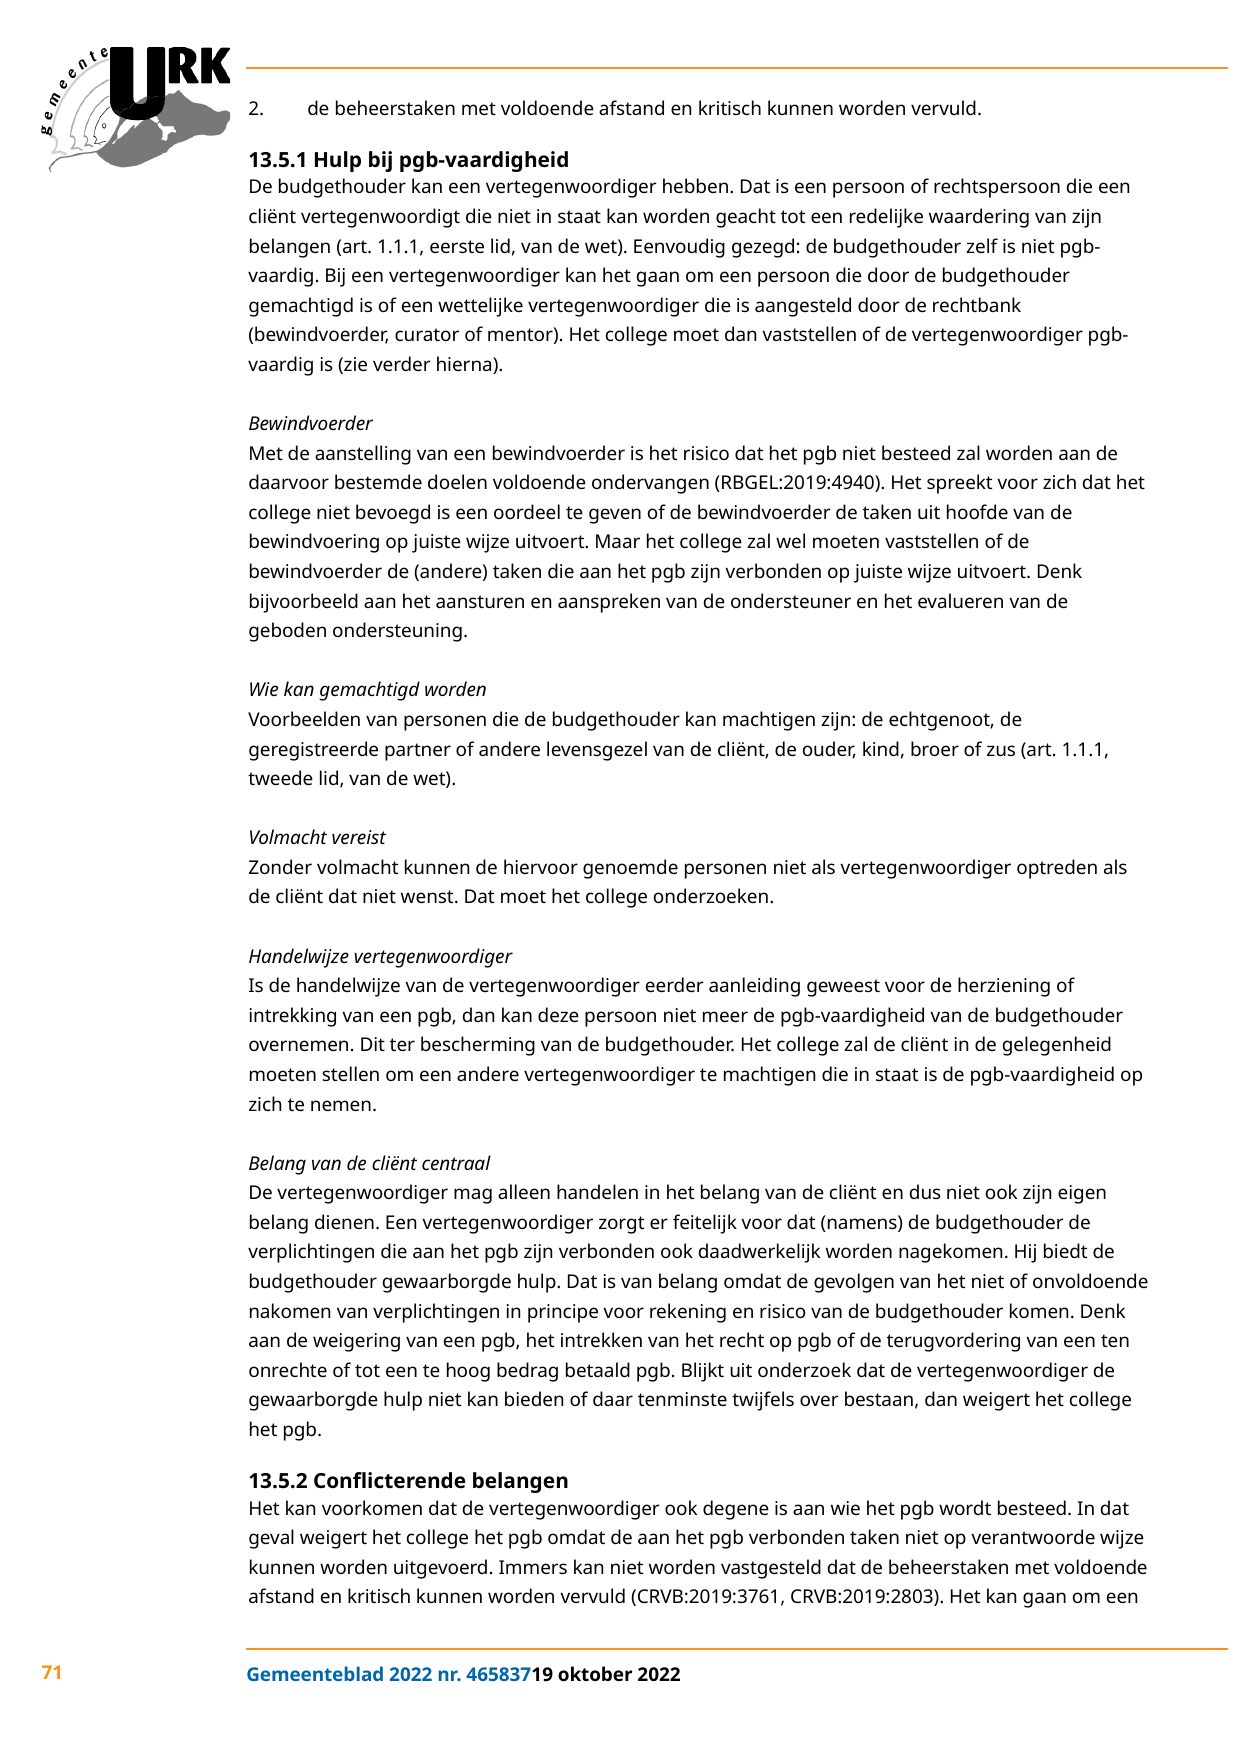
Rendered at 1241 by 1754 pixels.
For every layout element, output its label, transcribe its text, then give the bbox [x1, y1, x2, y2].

text Volmacht vereist [248, 824, 1152, 850]
text Belang van de cliënt centraal [248, 1150, 1152, 1176]
list de beheerstaken met voldoende afstand en kritisch kunnen worden vervuld. [248, 95, 1152, 121]
text Voorbeelden van personen die de budgethouder kan machtigen zijn: de echtgenoot, de geregistreerde partner of andere levensgezel van de cliënt, de ouder, kind, broer of zus (art. 1.1.1, tweede lid, van de wet). [248, 706, 1152, 791]
text Handelwijze vertegenwoordiger [248, 943, 1152, 968]
text Zonder volmacht kunnen de hiervoor genoemde personen niet als vertegenwoordiger optreden als de cliënt dat niet wenst. Dat moet het college onderzoeken. [248, 854, 1152, 909]
text 13.5.2 Conflicterende belangen [248, 1467, 1152, 1495]
text Met de aanstelling van een bewindvoerder is het risico dat het pgb niet besteed zal worden aan de daarvoor bestemde doelen voldoende ondervangen (RBGEL:2019:4940). Het spreekt voor zich dat het college niet bevoegd is een oordeel te geven of de bewindvoerder de taken uit hoofde van de bewindvoering op juiste wijze uitvoert. Maar het college zal wel moeten vaststellen of de bewindvoerder de (andere) taken die aan het pgb zijn verbonden op juiste wijze uitvoert. Denk bijvoorbeeld aan het aansturen en aanspreken van de ondersteuner en het evalueren van de geboden ondersteuning. [248, 440, 1152, 643]
text 13.5.1 Hulp bij pgb-vaardigheid [248, 145, 1152, 174]
picture [41, 47, 231, 172]
text De vertegenwoordiger mag alleen handelen in het belang van de cliënt en dus niet ook zijn eigen belang dienen. Een vertegenwoordiger zorgt er feitelijk voor dat (namens) de budgethouder de verplichtingen die aan het pgb zijn verbonden ook daadwerkelijk worden nagekomen. Hij biedt de budgethouder gewaarborgde hulp. Dat is van belang omdat de gevolgen van het niet of onvoldoende nakomen van verplichtingen in principe voor rekening en risico van de budgethouder komen. Denk aan de weigering van een pgb, het intrekken van het recht op pgb of de terugvordering van een ten onrechte of tot een te hoog bedrag betaald pgb. Blijkt uit onderzoek dat de vertegenwoordiger de gewaarborgde hulp niet kan bieden of daar tenminste twijfels over bestaan, dan weigert het college het pgb. [248, 1179, 1152, 1442]
text Het kan voorkomen dat de vertegenwoordiger ook degene is aan wie het pgb wordt besteed. In dat geval weigert het college het pgb omdat de aan het pgb verbonden taken niet op verantwoorde wijze kunnen worden uitgevoerd. Immers kan niet worden vastgesteld dat de beheerstaken met voldoende afstand en kritisch kunnen worden vervuld (CRVB:2019:3761, CRVB:2019:2803). Het kan gaan om een [248, 1495, 1152, 1609]
text Wie kan gemachtigd worden [248, 677, 1152, 702]
text De budgethouder kan een vertegenwoordiger hebben. Dat is een persoon of rechtspersoon die een cliënt vertegenwoordigt die niet in staat kan worden geacht tot een redelijke waardering van zijn belangen (art. 1.1.1, eerste lid, van de wet). Eenvoudig gezegd: de budgethouder zelf is niet pgb-vaardig. Bij een vertegenwoordiger kan het gaan om een persoon die door de budgethouder gemachtigd is of een wettelijke vertegenwoordiger die is aangesteld door de rechtbank (bewindvoerder, curator of mentor). Het college moet dan vaststellen of de vertegenwoordiger pgb-vaardig is (zie verder hierna). [248, 174, 1152, 377]
text Bewindvoerder [248, 410, 1152, 436]
text Is de handelwijze van de vertegenwoordiger eerder aanleiding geweest voor de herziening of intrekking van een pgb, dan kan deze persoon niet meer de pgb-vaardigheid van de budgethouder overnemen. Dit ter bescherming van de budgethouder. Het college zal de cliënt in de gelegenheid moeten stellen om een andere vertegenwoordiger te machtigen die in staat is de pgb-vaardigheid op zich te nemen. [248, 972, 1152, 1116]
